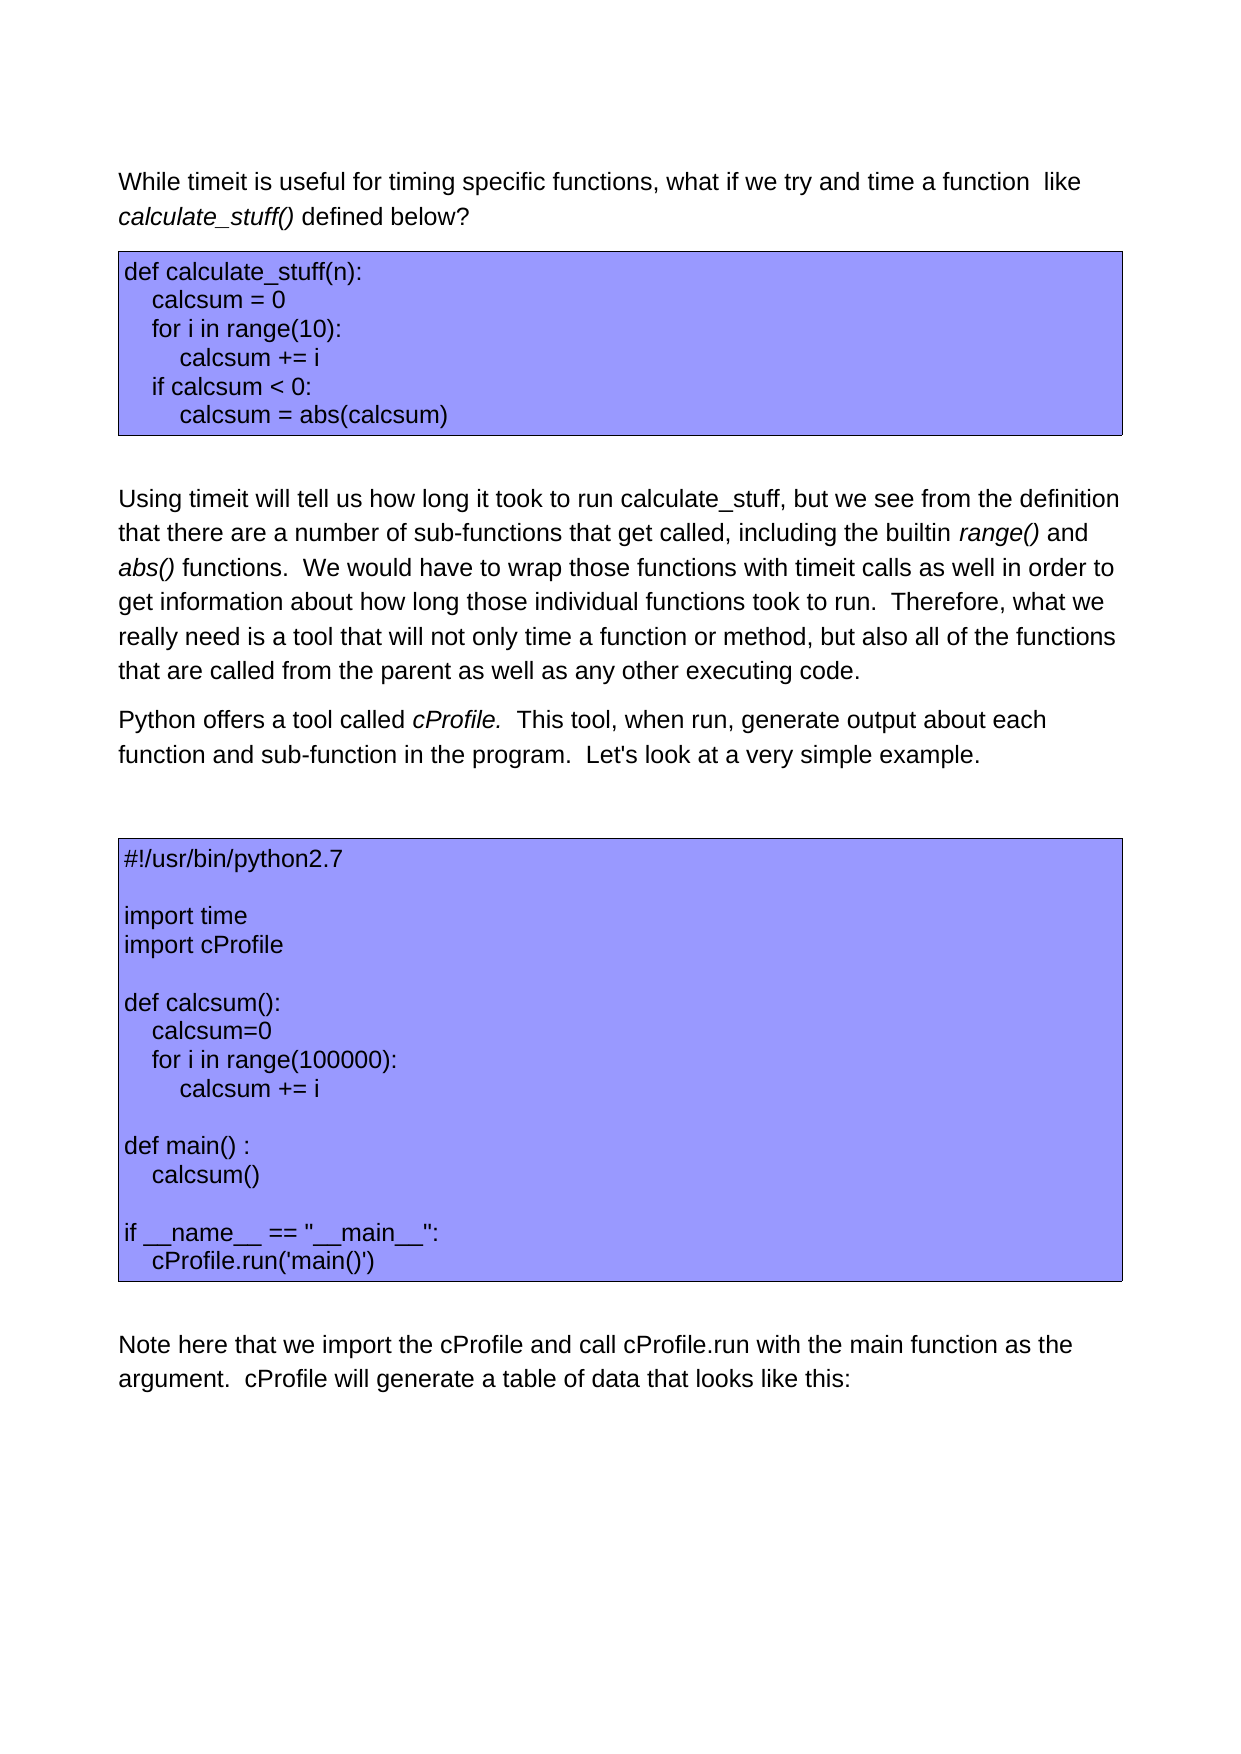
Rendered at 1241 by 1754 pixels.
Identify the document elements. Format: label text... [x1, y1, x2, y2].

text Python offers a tool called cProfile. This tool, when run, generate output about each function and sub-function in the program. Let's look at a very simple example. [118, 705, 1122, 769]
text While timeit is useful for timing specific functions, what if we try and time a function like calculate_stuff() defined below? [118, 167, 1122, 230]
text Using timeit will tell us how long it took to run calculate_stuff, but we see from the definition that there are a number of sub-functions that get called, including the builtin range() and abs() functions. We would have to wrap those functions with timeit calls as well in order to get information about how long those individual functions took to run. Therefore, what we really need is a tool that will not only time a function or method, but also all of the functions that are called from the parent as well as any other executing code. [118, 484, 1122, 685]
table_header def calculate_stuff(n): calcsum = 0 for i in range(10): calcsum += i if calcsum < 0: calcsum = abs(calcsum) [119, 252, 1122, 435]
table_header #!/usr/bin/python2.7 import time import cProfile def calcsum(): calcsum=0 for i in range(100000): calcsum += i def main() : calcsum() if __name__ == "__main__": cProfile.run('main()') [119, 839, 1122, 1281]
text Note here that we import the cProfile and call cProfile.run with the main function as the argument. cProfile will generate a table of data that looks like this: [118, 1330, 1122, 1393]
